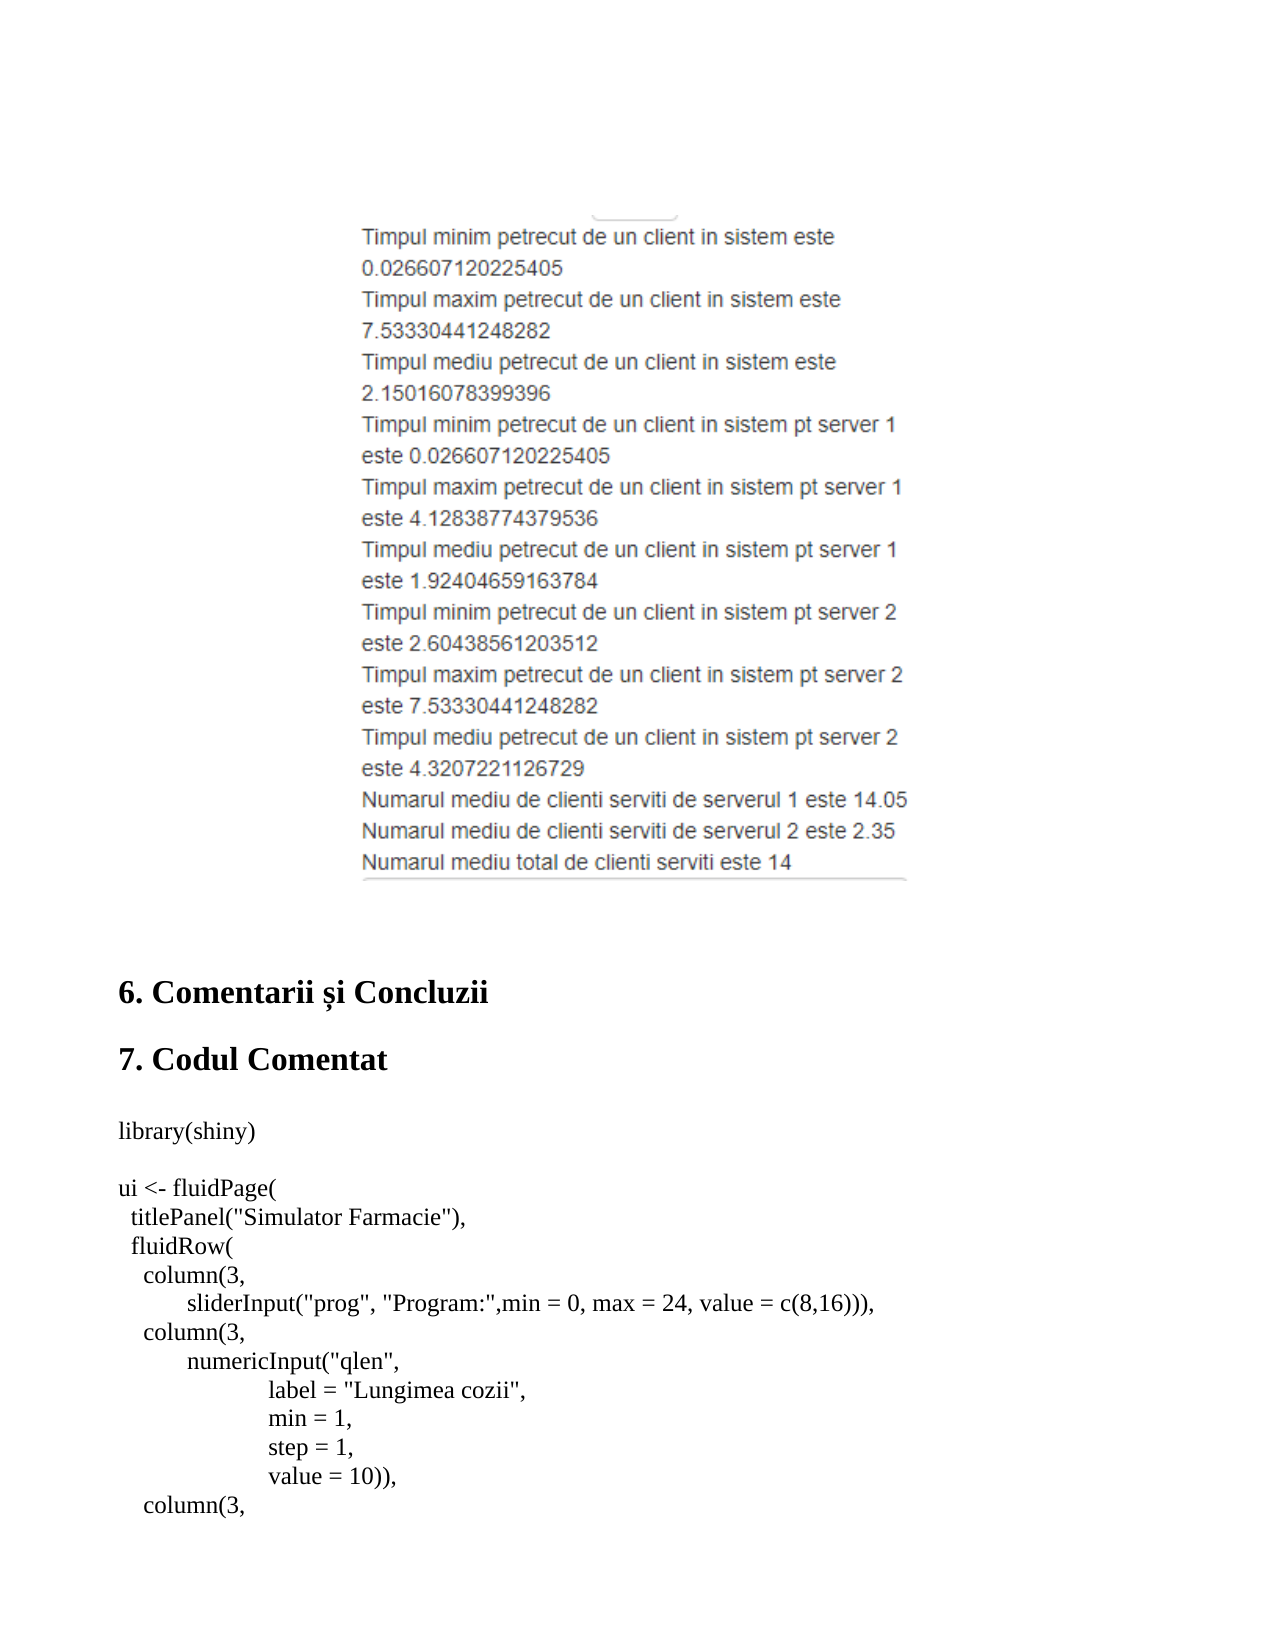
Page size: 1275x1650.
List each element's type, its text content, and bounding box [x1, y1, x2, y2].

text titlePanel("Simulator Farmacie"), [118, 1202, 1157, 1231]
text sliderInput("prog", "Program:",min = 0, max = 24, value = c(8,16))), [118, 1288, 1157, 1317]
text min = 1, [118, 1403, 1157, 1432]
text library(shiny) [118, 1116, 1157, 1145]
text column(3, [118, 1260, 1157, 1288]
text fluidRow( [118, 1231, 1157, 1260]
text 6. Comentarii și Concluzii [118, 972, 1157, 1011]
text column(3, [118, 1490, 1157, 1518]
text column(3, [118, 1317, 1157, 1346]
text 7. Codul Comentat [118, 1039, 1157, 1078]
text label = "Lungimea cozii", [118, 1375, 1157, 1403]
picture [354, 215, 921, 881]
text numericInput("qlen", [118, 1346, 1157, 1375]
text step = 1, [118, 1432, 1157, 1461]
text value = 10)), [118, 1461, 1157, 1490]
text ui <- fluidPage( [118, 1173, 1157, 1202]
